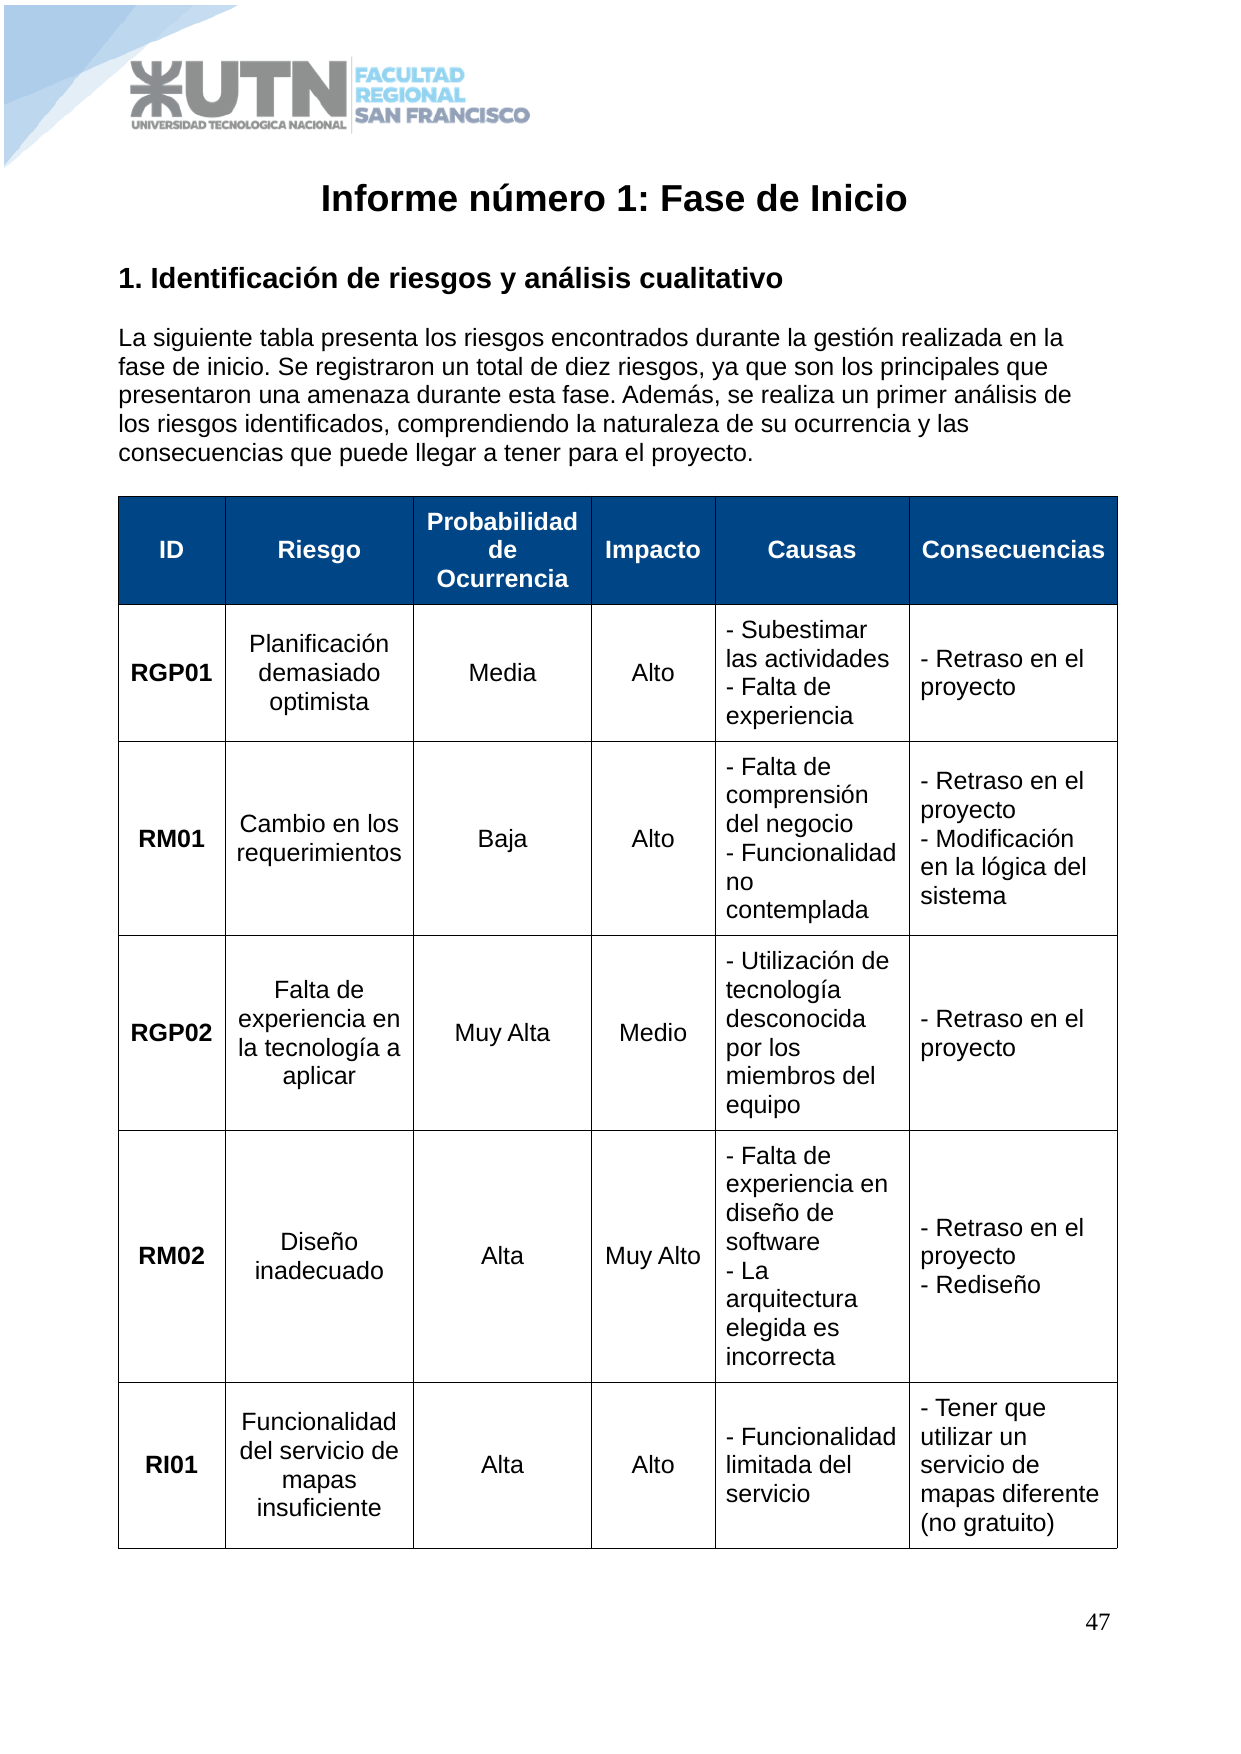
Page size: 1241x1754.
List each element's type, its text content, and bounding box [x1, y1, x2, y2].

table_header Riesgo [226, 497, 413, 604]
table_cell - Retraso en el proyecto [910, 936, 1117, 1130]
table_cell Baja [414, 742, 591, 935]
table_header Consecuencias [910, 497, 1117, 604]
table_cell - Subestimar las actividades - Falta de experiencia [716, 605, 909, 741]
table_cell Alta [414, 1383, 591, 1547]
table_cell - Retraso en el proyecto - Modificación en la lógica del sistema [910, 742, 1117, 935]
table_cell - Falta de comprensión del negocio - Funcionalidad no contemplada [716, 742, 909, 935]
table_cell Diseño inadecuado [226, 1131, 413, 1382]
table_cell Muy Alto [592, 1131, 715, 1382]
picture [3, 5, 532, 169]
table_cell Alto [592, 742, 715, 935]
table_header ID [119, 497, 225, 604]
table_cell RGP02 [119, 936, 225, 1130]
table_cell RM02 [119, 1131, 225, 1382]
table_cell - Retraso en el proyecto [910, 605, 1117, 741]
table_header Impacto [592, 497, 715, 604]
text 1. Identificación de riesgos y análisis cualitativo [118, 261, 1110, 294]
table_cell Alto [592, 1383, 715, 1547]
subtitle Informe número 1: Fase de Inicio [118, 176, 1110, 219]
table_cell Alta [414, 1131, 591, 1382]
table_cell RI01 [119, 1383, 225, 1547]
table_header Causas [716, 497, 909, 604]
table_cell - Tener que utilizar un servicio de mapas diferente (no gratuito) [910, 1383, 1117, 1547]
table_cell RGP01 [119, 605, 225, 741]
table_cell Alto [592, 605, 715, 741]
text La siguiente tabla presenta los riesgos encontrados durante la gestión realizada en la fase de inicio. Se registraron un total de diez riesgos, ya que son los principales que presentaron una amenaza durante esta fase. Además, se realiza un primer análisis de los riesgos identificados, comprendiendo la naturaleza de su ocurrencia y las consecuencias que puede llegar a tener para el proyecto. [118, 323, 1110, 467]
table_header Probabilidad de Ocurrencia [414, 497, 591, 604]
table_cell Falta de experiencia en la tecnología a aplicar [226, 936, 413, 1130]
table_cell Medio [592, 936, 715, 1130]
table_cell Muy Alta [414, 936, 591, 1130]
table_cell Planificación demasiado optimista [226, 605, 413, 741]
table_cell - Funcionalidad limitada del servicio [716, 1383, 909, 1547]
table_cell Cambio en los requerimientos [226, 742, 413, 935]
table_cell Media [414, 605, 591, 741]
table_cell RM01 [119, 742, 225, 935]
table_cell - Retraso en el proyecto - Rediseño [910, 1131, 1117, 1382]
table_cell - Utilización de tecnología desconocida por los miembros del equipo [716, 936, 909, 1130]
table_cell - Falta de experiencia en diseño de software - La arquitectura elegida es incorrecta [716, 1131, 909, 1382]
table_cell Funcionalidad del servicio de mapas insuficiente [226, 1383, 413, 1547]
